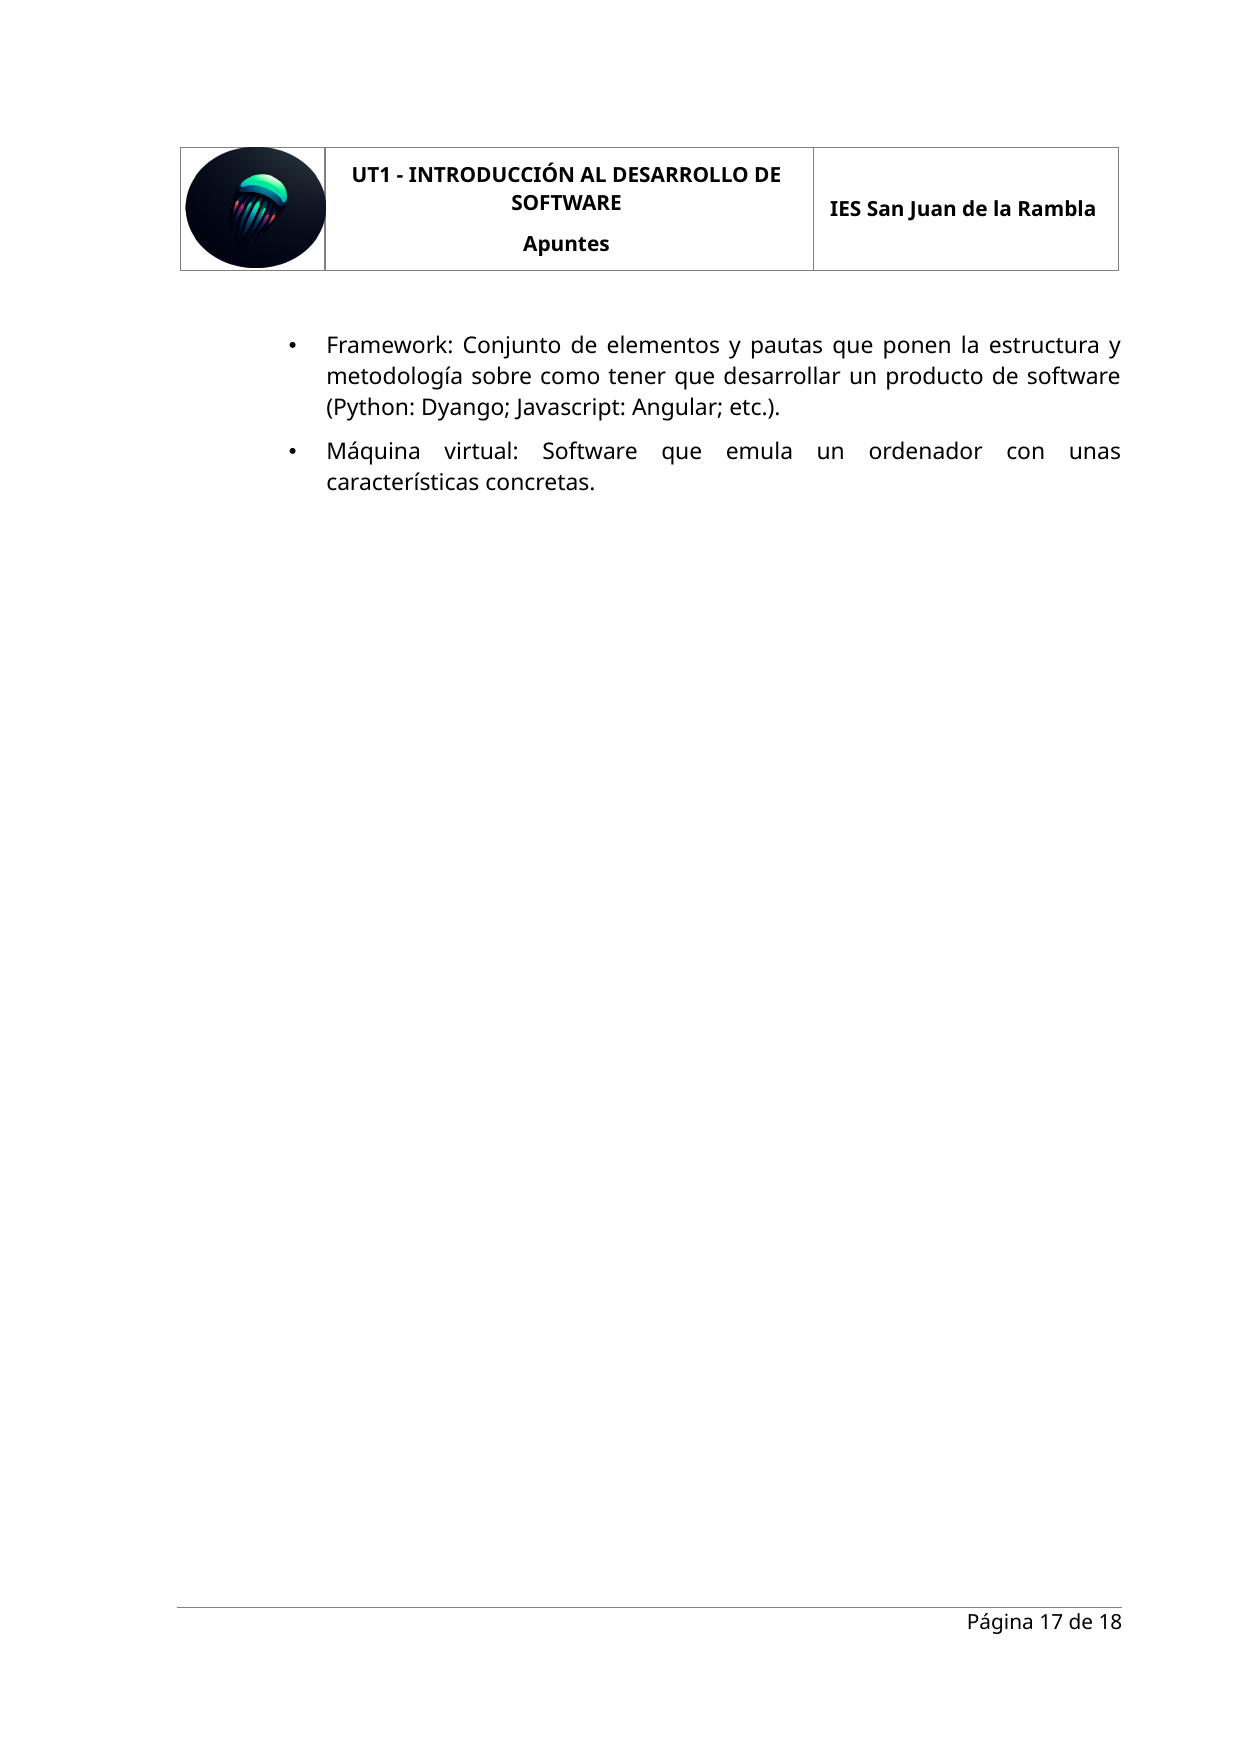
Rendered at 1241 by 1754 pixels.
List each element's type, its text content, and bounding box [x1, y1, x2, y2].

list Framework: Conjunto de elementos y pautas que ponen la estructura y metodología sobre como tener que desarrollar un producto de software (Python: Dyango; Javascript: Angular; etc.). [288, 329, 1122, 422]
picture [185, 147, 326, 268]
list Máquina virtual: Software que emula un ordenador con unas características concretas. [288, 435, 1122, 497]
